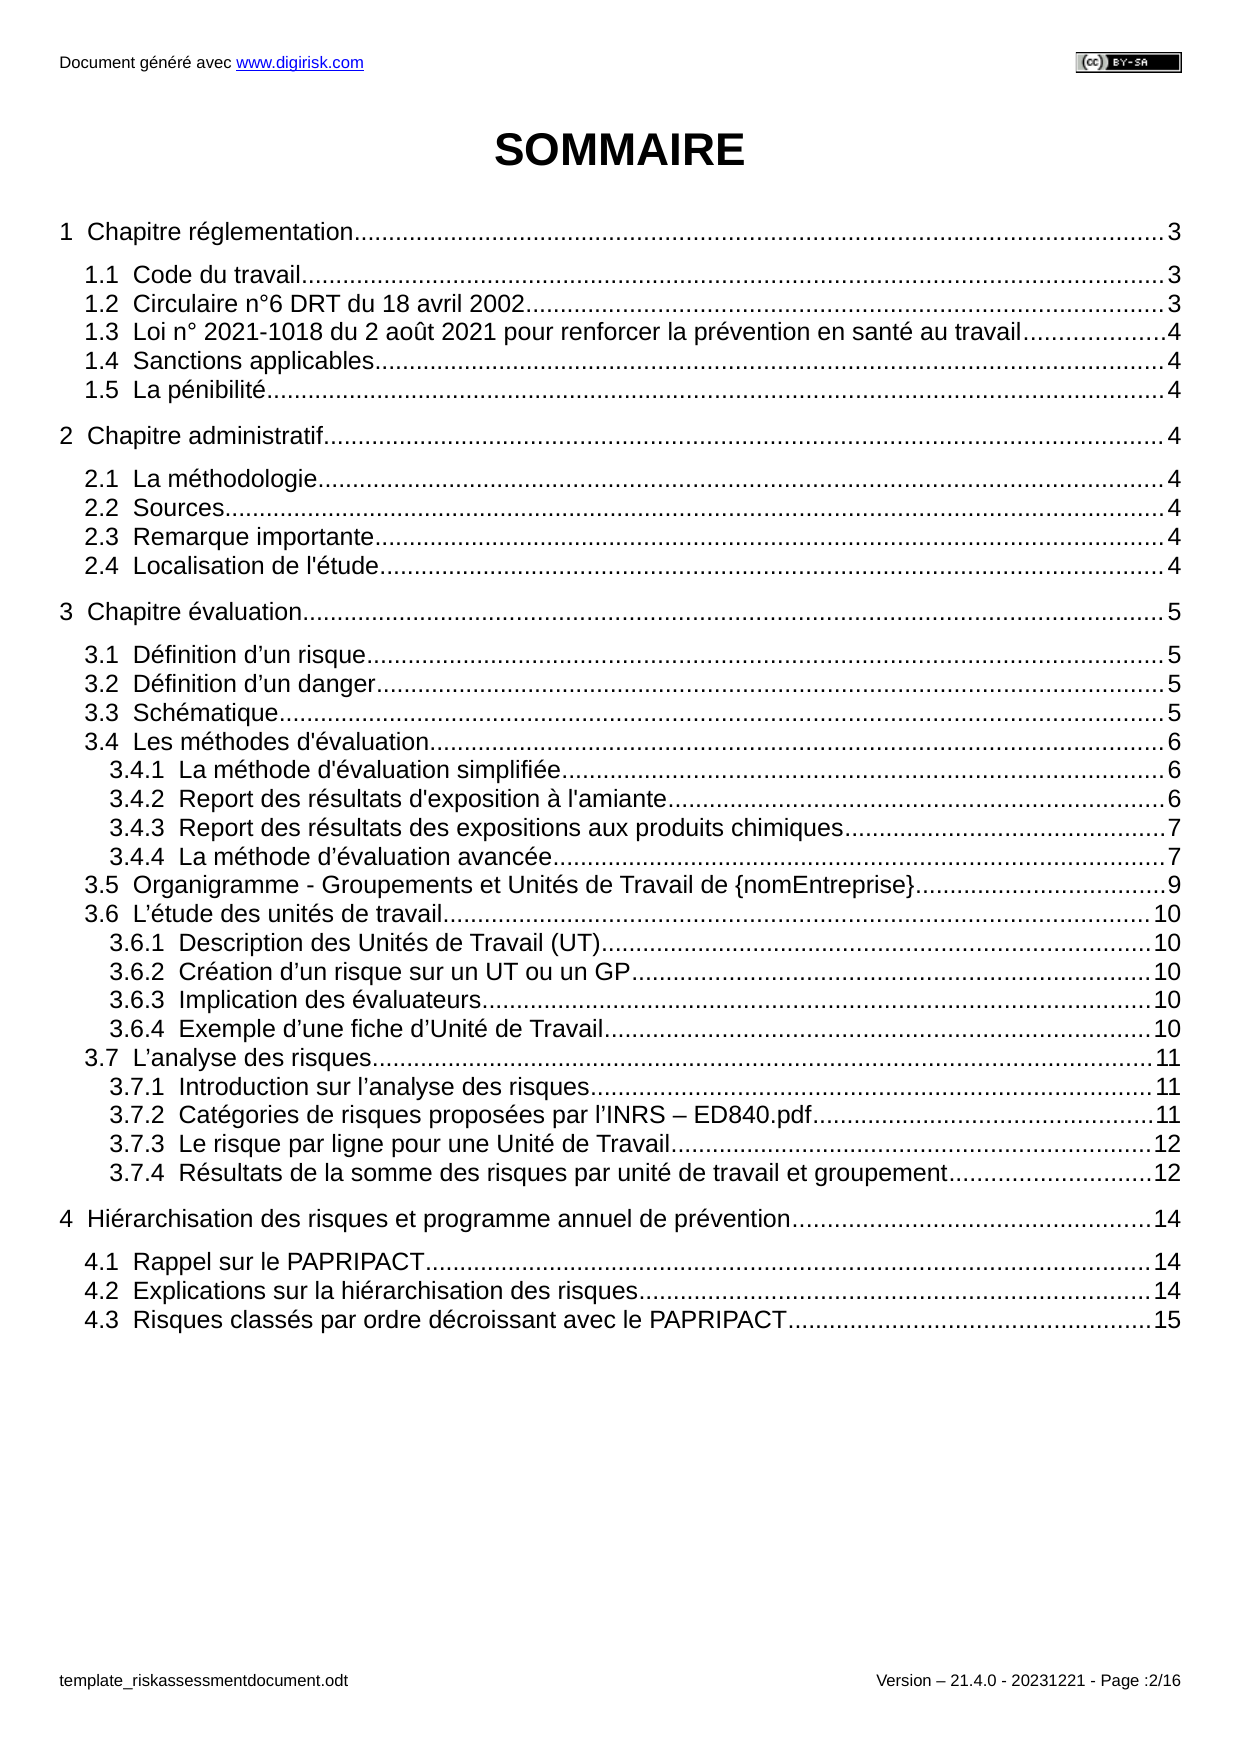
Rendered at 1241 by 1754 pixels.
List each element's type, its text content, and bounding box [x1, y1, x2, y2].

text 3.7.3 Le risque par ligne pour une Unité de Travail 12 [109, 1129, 1181, 1158]
text 2.4 Localisation de l'étude 4 [84, 551, 1181, 579]
text 3.6.3 Implication des évaluateurs 10 [109, 985, 1181, 1014]
picture [1075, 52, 1182, 73]
text 3.2 Définition d’un danger 5 [84, 669, 1181, 698]
text 3.4.3 Report des résultats des expositions aux produits chimiques 7 [109, 813, 1181, 841]
text 2.1 La méthodologie 4 [84, 464, 1181, 493]
text 3.3 Schématique 5 [84, 698, 1181, 726]
text 1.5 La pénibilité 4 [84, 375, 1181, 403]
text 1.1 Code du travail 3 [84, 260, 1181, 288]
text SOMMAIRE [59, 122, 1181, 175]
text 3.7 L’analyse des risques 11 [84, 1043, 1181, 1071]
text 3 Chapitre évaluation 5 [59, 597, 1181, 626]
text 3.6.1 Description des Unités de Travail (UT) 10 [109, 928, 1181, 956]
text 3.4.1 La méthode d'évaluation simplifiée 6 [109, 755, 1181, 784]
text 3.1 Définition d’un risque 5 [84, 640, 1181, 669]
text 1 Chapitre réglementation 3 [59, 217, 1181, 245]
text 2.3 Remarque importante 4 [84, 522, 1181, 551]
text 4.1 Rappel sur le PAPRIPACT 14 [84, 1247, 1181, 1276]
text 3.7.1 Introduction sur l’analyse des risques 11 [109, 1071, 1181, 1100]
text 3.6.2 Création d’un risque sur un UT ou un GP 10 [109, 956, 1181, 985]
text 4.2 Explications sur la hiérarchisation des risques 14 [84, 1276, 1181, 1305]
text 3.6.4 Exemple d’une fiche d’Unité de Travail 10 [109, 1014, 1181, 1043]
text 3.6 L’étude des unités de travail 10 [84, 899, 1181, 928]
text 1.4 Sanctions applicables 4 [84, 346, 1181, 375]
text 4.3 Risques classés par ordre décroissant avec le PAPRIPACT 15 [84, 1305, 1181, 1333]
text 3.4.2 Report des résultats d'exposition à l'amiante 6 [109, 784, 1181, 813]
text 1.3 Loi n° 2021-1018 du 2 août 2021 pour renforcer la prévention en santé au travail 4 [84, 317, 1181, 346]
text 2.2 Sources 4 [84, 493, 1181, 522]
text 1.2 Circulaire n°6 DRT du 18 avril 2002 3 [84, 288, 1181, 317]
text 4 Hiérarchisation des risques et programme annuel de prévention 14 [59, 1204, 1181, 1233]
text 3.5 Organigramme - Groupements et Unités de Travail de {nomEntreprise} 9 [84, 870, 1181, 899]
text 3.4.4 La méthode d’évaluation avancée 7 [109, 841, 1181, 870]
text 3.4 Les méthodes d'évaluation 6 [84, 726, 1181, 755]
text 3.7.4 Résultats de la somme des risques par unité de travail et groupement 12 [109, 1158, 1181, 1186]
text 2 Chapitre administratif 4 [59, 421, 1181, 450]
text 3.7.2 Catégories de risques proposées par l’INRS – ED840.pdf 11 [109, 1100, 1181, 1129]
